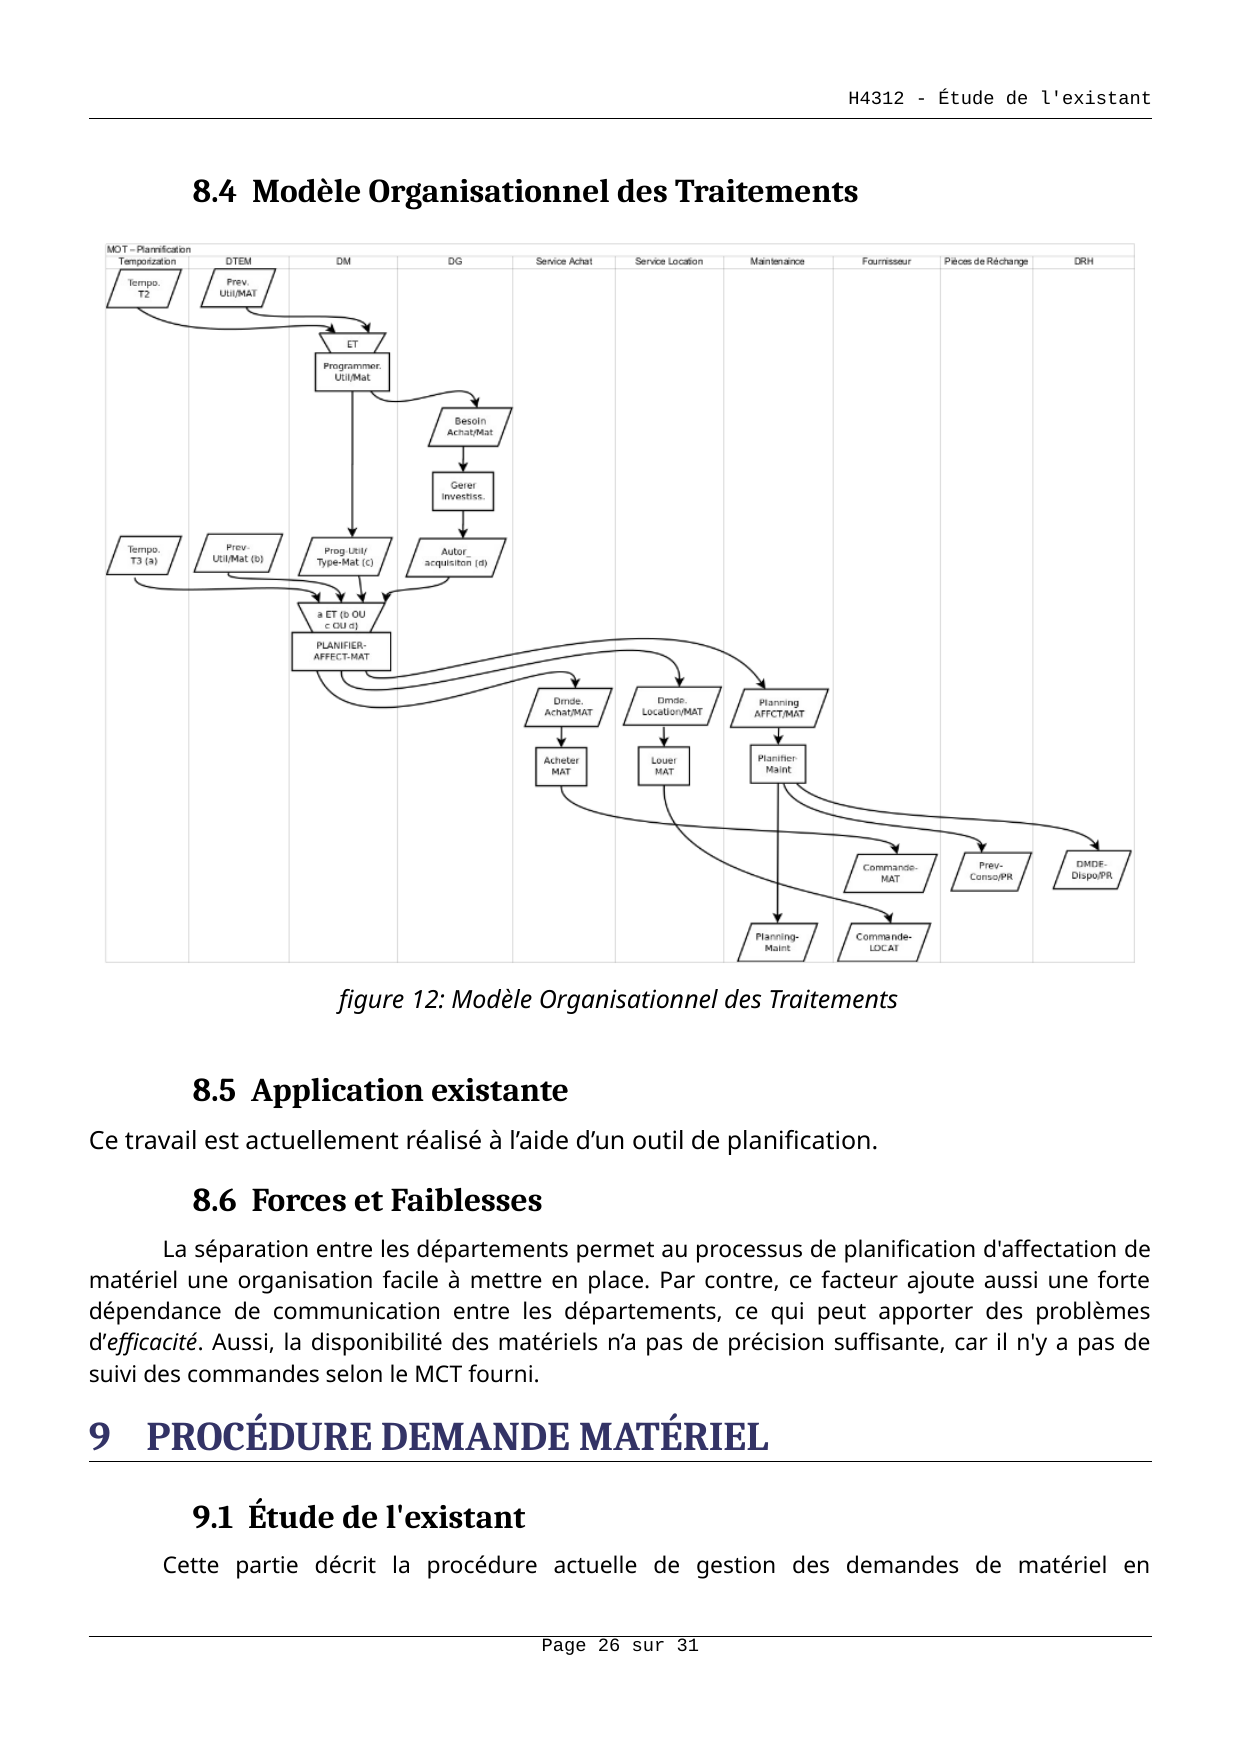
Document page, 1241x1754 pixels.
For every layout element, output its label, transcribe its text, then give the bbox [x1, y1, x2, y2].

subtitle Procédure demande matériel [88, 1414, 1152, 1461]
subtitle Forces et Faiblesses [133, 1182, 1152, 1220]
text La séparation entre les départements permet au processus de planification d'affectation de matériel une organisation facile à mettre en place. Par contre, ce facteur ajoute aussi une forte dépendance de communication entre les départements, ce qui peut apporter des problèmes d’efficacité. Aussi, la disponibilité des matériels n’a pas de précision suffisante, car il n'y a pas de suivi des commandes selon le MCT fourni. [88, 1232, 1152, 1389]
subtitle Étude de l'existant [133, 1498, 1152, 1537]
text figure 12: Modèle Organisationnel des Traitements [98, 982, 1143, 1016]
picture [97, 236, 1143, 982]
subtitle Modèle Organisationnel des Traitements [133, 172, 1152, 211]
text Cette partie décrit la procédure actuelle de gestion des demandes de matériel en [88, 1549, 1152, 1580]
subtitle Application existante [133, 1072, 1152, 1110]
text Ce travail est actuellement réalisé à l’aide d’un outil de planification. [88, 1123, 1152, 1157]
